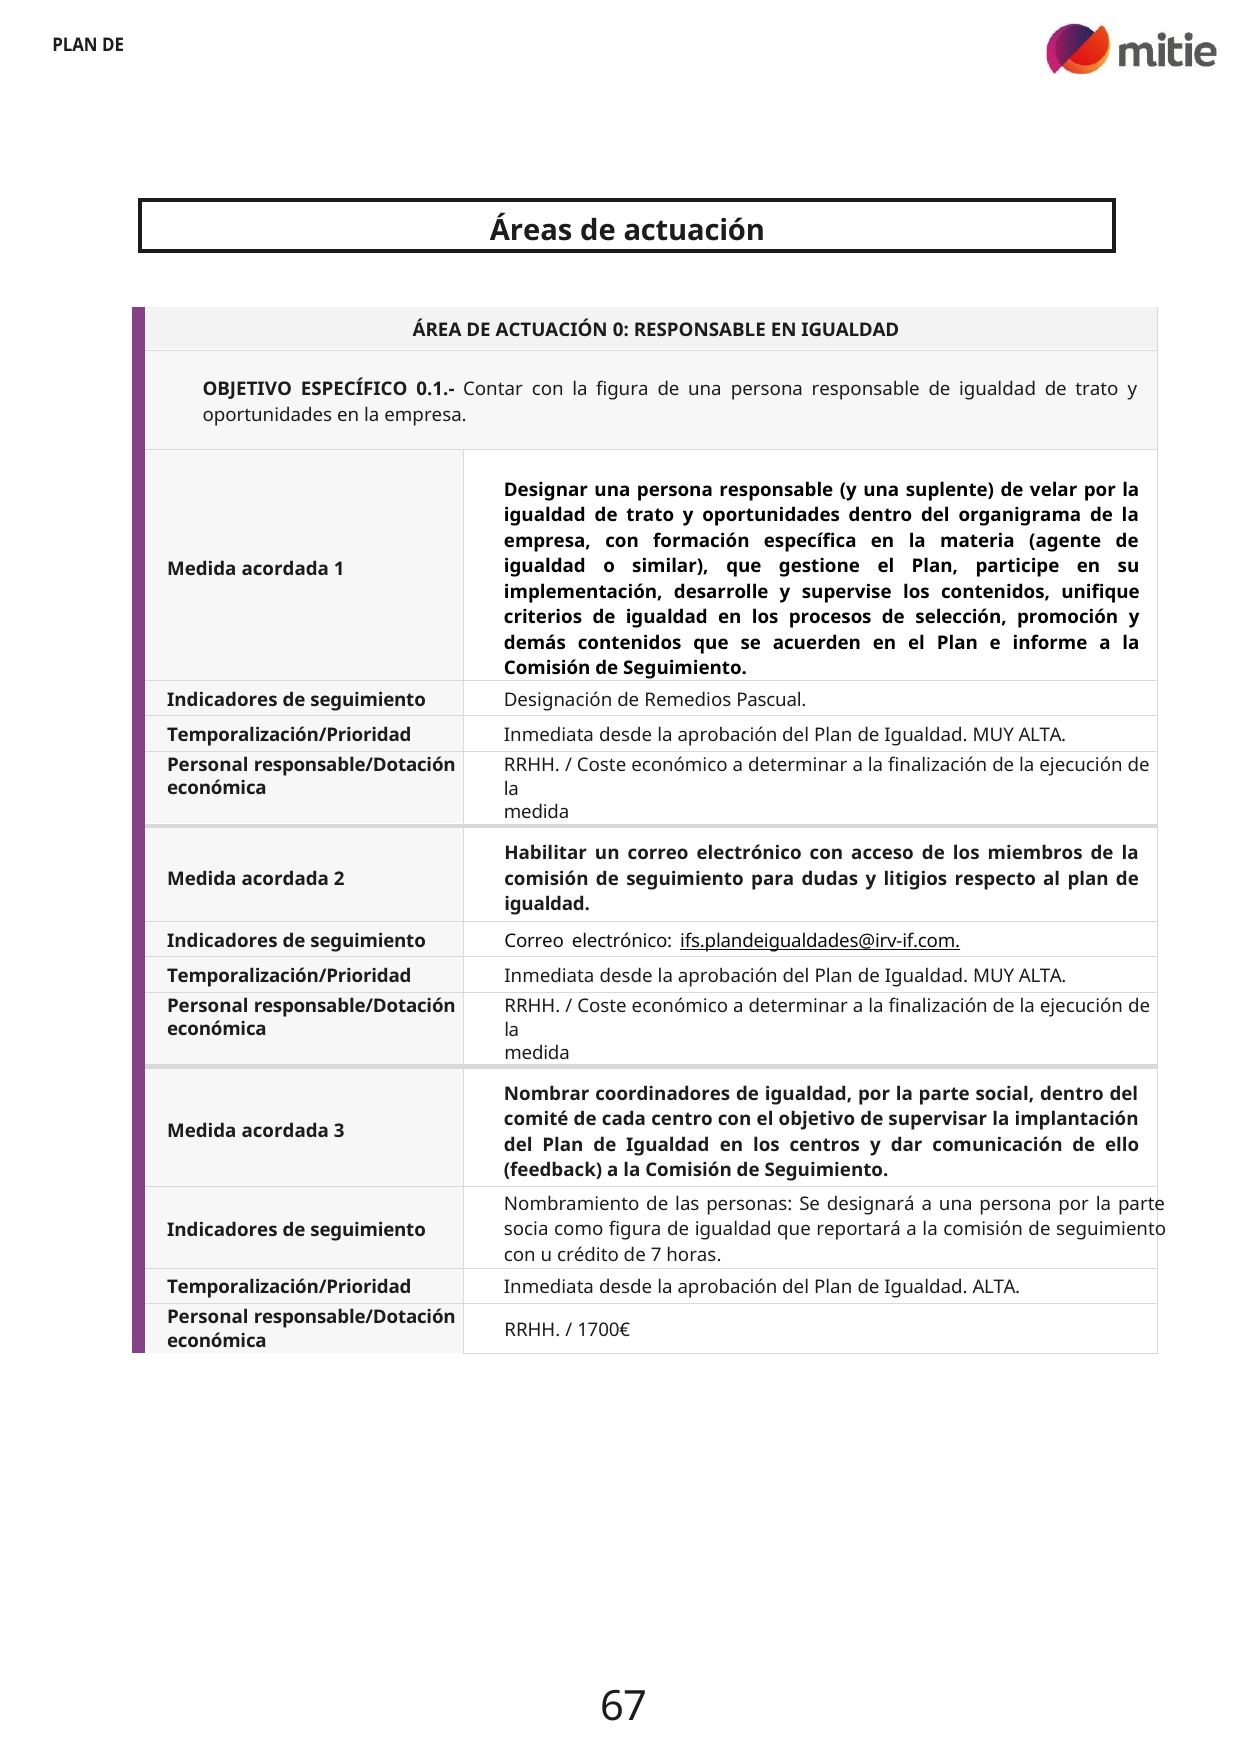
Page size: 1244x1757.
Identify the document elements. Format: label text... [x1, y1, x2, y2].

table_cell Indicadores de seguimiento [145, 681, 463, 715]
table_cell Nombramiento de las personas: Se designará a una persona por la parte socia como figura de igualdad que reportará a la comisión de seguimiento con u crédito de 7 horas. [464, 1187, 1157, 1268]
table_header ÁREA DE ACTUACIÓN 0: RESPONSABLE EN IGUALDAD [145, 307, 1157, 349]
table_cell Inmediata desde la aprobación del Plan de Igualdad. ALTA. [464, 1269, 1157, 1303]
table_cell Designación de Remedios Pascual. [464, 681, 1157, 715]
table_cell Temporalización/Prioridad [145, 716, 463, 751]
table_cell Personal responsable/Dotación económica [145, 752, 463, 823]
table_cell Medida acordada 2 [145, 828, 463, 921]
table_cell Medida acordada 1 [145, 450, 463, 680]
table_cell Personal responsable/Dotación económica [145, 1304, 463, 1353]
table_cell Nombrar coordinadores de igualdad, por la parte social, dentro del comité de cada centro con el objetivo de supervisar la implantación del Plan de Igualdad en los centros y dar comunicación de ello (feedback) a la Comisión de Seguimiento. [464, 1069, 1157, 1186]
table_cell Inmediata desde la aprobación del Plan de Igualdad. MUY ALTA. [464, 957, 1157, 992]
table_cell RRHH. / Coste económico a determinar a la finalización de la ejecución de la medida [464, 752, 1157, 823]
table_cell Medida acordada 3 [145, 1069, 463, 1186]
table_cell Indicadores de seguimiento [145, 1187, 463, 1268]
table_cell Designar una persona responsable (y una suplente) de velar por la igualdad de trato y oportunidades dentro del organigrama de la empresa, con formación específica en la materia (agente de igualdad o similar), que gestione el Plan, participe en su implementación, desarrolle y supervise los contenidos, unifique criterios de igualdad en los procesos de selección, promoción y demás contenidos que se acuerden en el Plan e informe a la Comisión de Seguimiento. [464, 450, 1157, 680]
table_cell Inmediata desde la aprobación del Plan de Igualdad. MUY ALTA. [464, 716, 1157, 751]
table_cell RRHH. / Coste económico a determinar a la finalización de la ejecución de la medida [464, 993, 1157, 1064]
text Áreas de actuación [143, 209, 1112, 249]
table_cell Habilitar un correo electrónico con acceso de los miembros de la comisión de seguimiento para dudas y litigios respecto al plan de igualdad. [464, 828, 1157, 921]
table_cell Temporalización/Prioridad [145, 957, 463, 992]
table_cell Temporalización/Prioridad [145, 1269, 463, 1303]
table_cell Personal responsable/Dotación económica [145, 993, 463, 1064]
table_cell OBJETIVO ESPECÍFICO 0.1.- Contar con la figura de una persona responsable de igualdad de trato y oportunidades en la empresa. [145, 351, 1157, 449]
table_cell Correo electrónico: ifs.plandeigualdades@irv-if.com. [464, 922, 1157, 956]
table_cell Indicadores de seguimiento [145, 922, 463, 956]
table_cell RRHH. / 1700€ [464, 1304, 1157, 1353]
